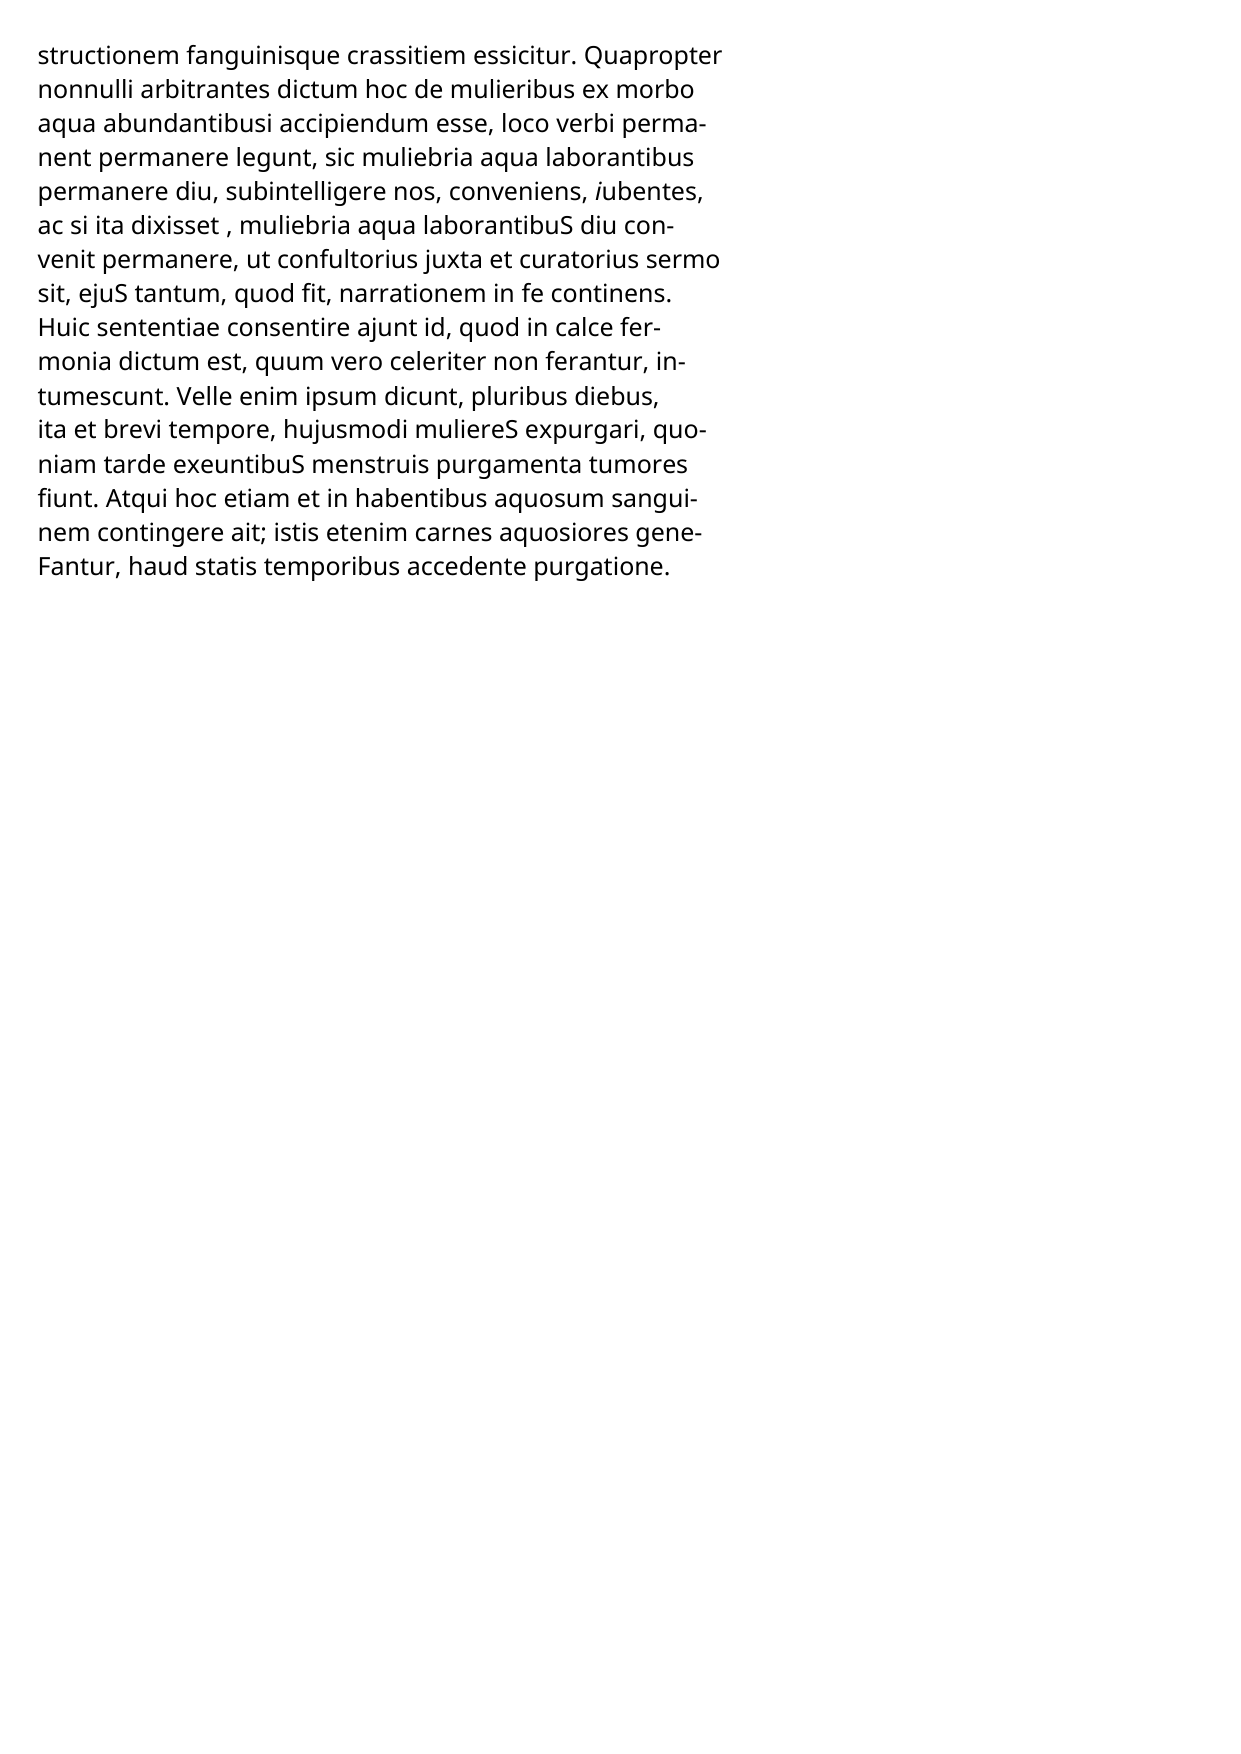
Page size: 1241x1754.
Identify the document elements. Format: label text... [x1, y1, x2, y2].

text structionem fanguinisque crassitiem essicitur. Quapropter nonnulli arbitrantes dictum hoc de mulieribus ex morbo aqua abundantibusi accipiendum esse, loco verbi perma- nent permanere legunt, sic muliebria aqua laborantibus permanere diu, subintelligere nos, conveniens, iubentes, ac si ita dixisset , muliebria aqua laborantibuS diu con- venit permanere, ut confultorius juxta et curatorius sermo sit, ejuS tantum, quod fit, narrationem in fe continens. Huic sententiae consentire ajunt id, quod in calce fer- monia dictum est, quum vero celeriter non ferantur, in- tumescunt. Velle enim ipsum dicunt, pluribus diebus, ita et brevi tempore, hujusmodi muliereS expurgari, quo- niam tarde exeuntibuS menstruis purgamenta tumores fiunt. Atqui hoc etiam et in habentibus aquosum sangui- nem contingere ait; istis etenim carnes aquosiores gene- Fantur, haud statis temporibus accedente purgatione. [37, 37, 1203, 582]
